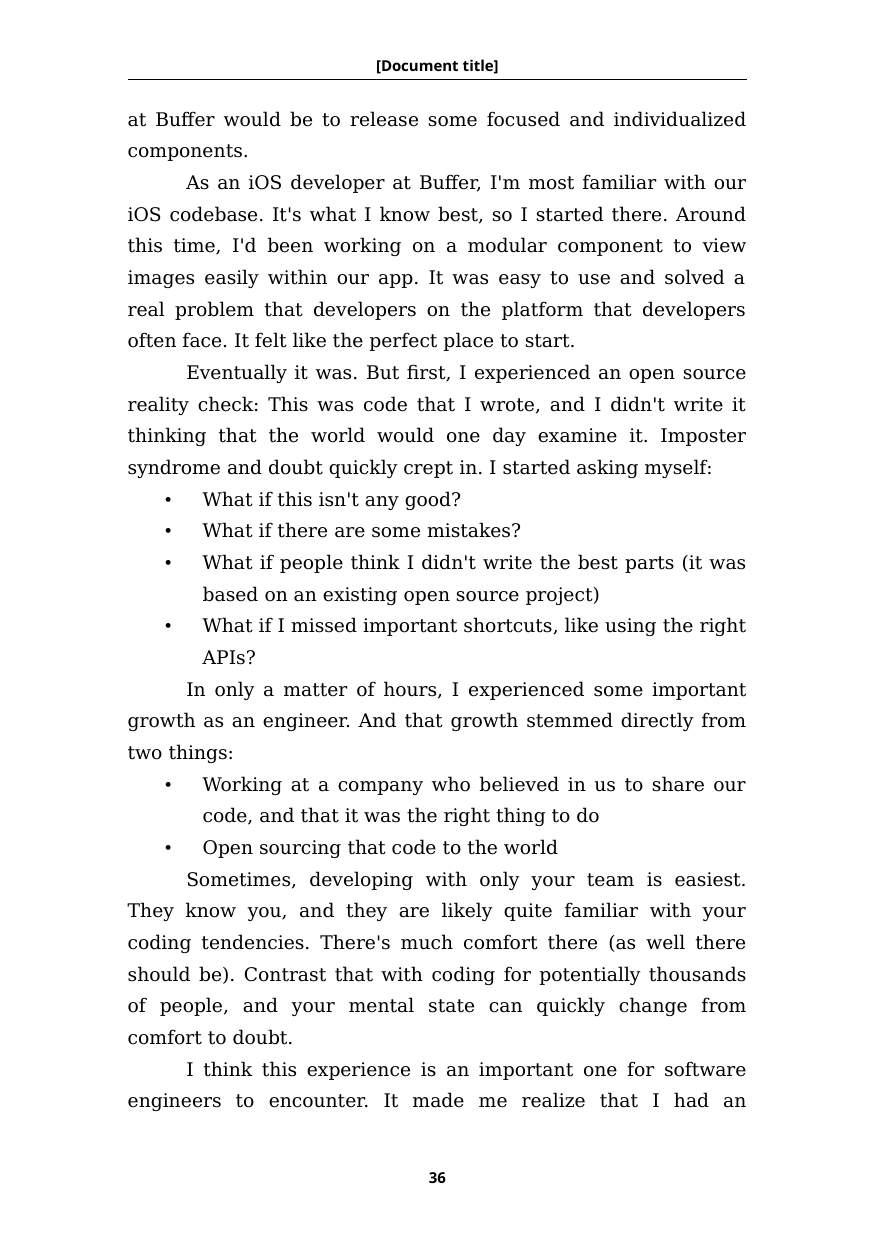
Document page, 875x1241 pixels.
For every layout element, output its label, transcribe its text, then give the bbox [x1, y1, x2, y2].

list Working at a company who believed in us to share our code, and that it was the right thing to do [165, 774, 747, 827]
list Open sourcing that code to the world [165, 837, 747, 859]
text In only a matter of hours, I experienced some important growth as an engineer. And that growth stemmed directly from two things: [127, 679, 747, 764]
text As an iOS developer at Buffer, I'm most familiar with our iOS codebase. It's what I know best, so I started there. Around this time, I'd been working on a modular component to view images easily within our app. It was easy to use and solved a real problem that developers on the platform that developers often face. It felt like the perfect place to start. [127, 172, 747, 352]
text Eventually it was. But first, I experienced an open source reality check: This was code that I wrote, and I didn't write it thinking that the world would one day examine it. Imposter syndrome and doubt quickly crept in. I started asking myself: [127, 362, 747, 479]
text Sometimes, developing with only your team is easiest. They know you, and they are likely quite familiar with your coding tendencies. There's much comfort there (as well there should be). Contrast that with coding for potentially thousands of people, and your mental state can quickly change from comfort to doubt. [127, 869, 747, 1049]
list What if people think I didn't write the best parts (it was based on an existing open source project) [165, 552, 747, 606]
list What if there are some mistakes? [165, 520, 747, 542]
list What if I missed important shortcuts, like using the right APIs? [165, 615, 747, 669]
text I think this experience is an important one for software engineers to encounter. It made me realize that I had an [127, 1059, 747, 1112]
list What if this isn't any good? [165, 489, 747, 511]
text at Buffer would be to release some focused and individualized components. [127, 109, 747, 162]
